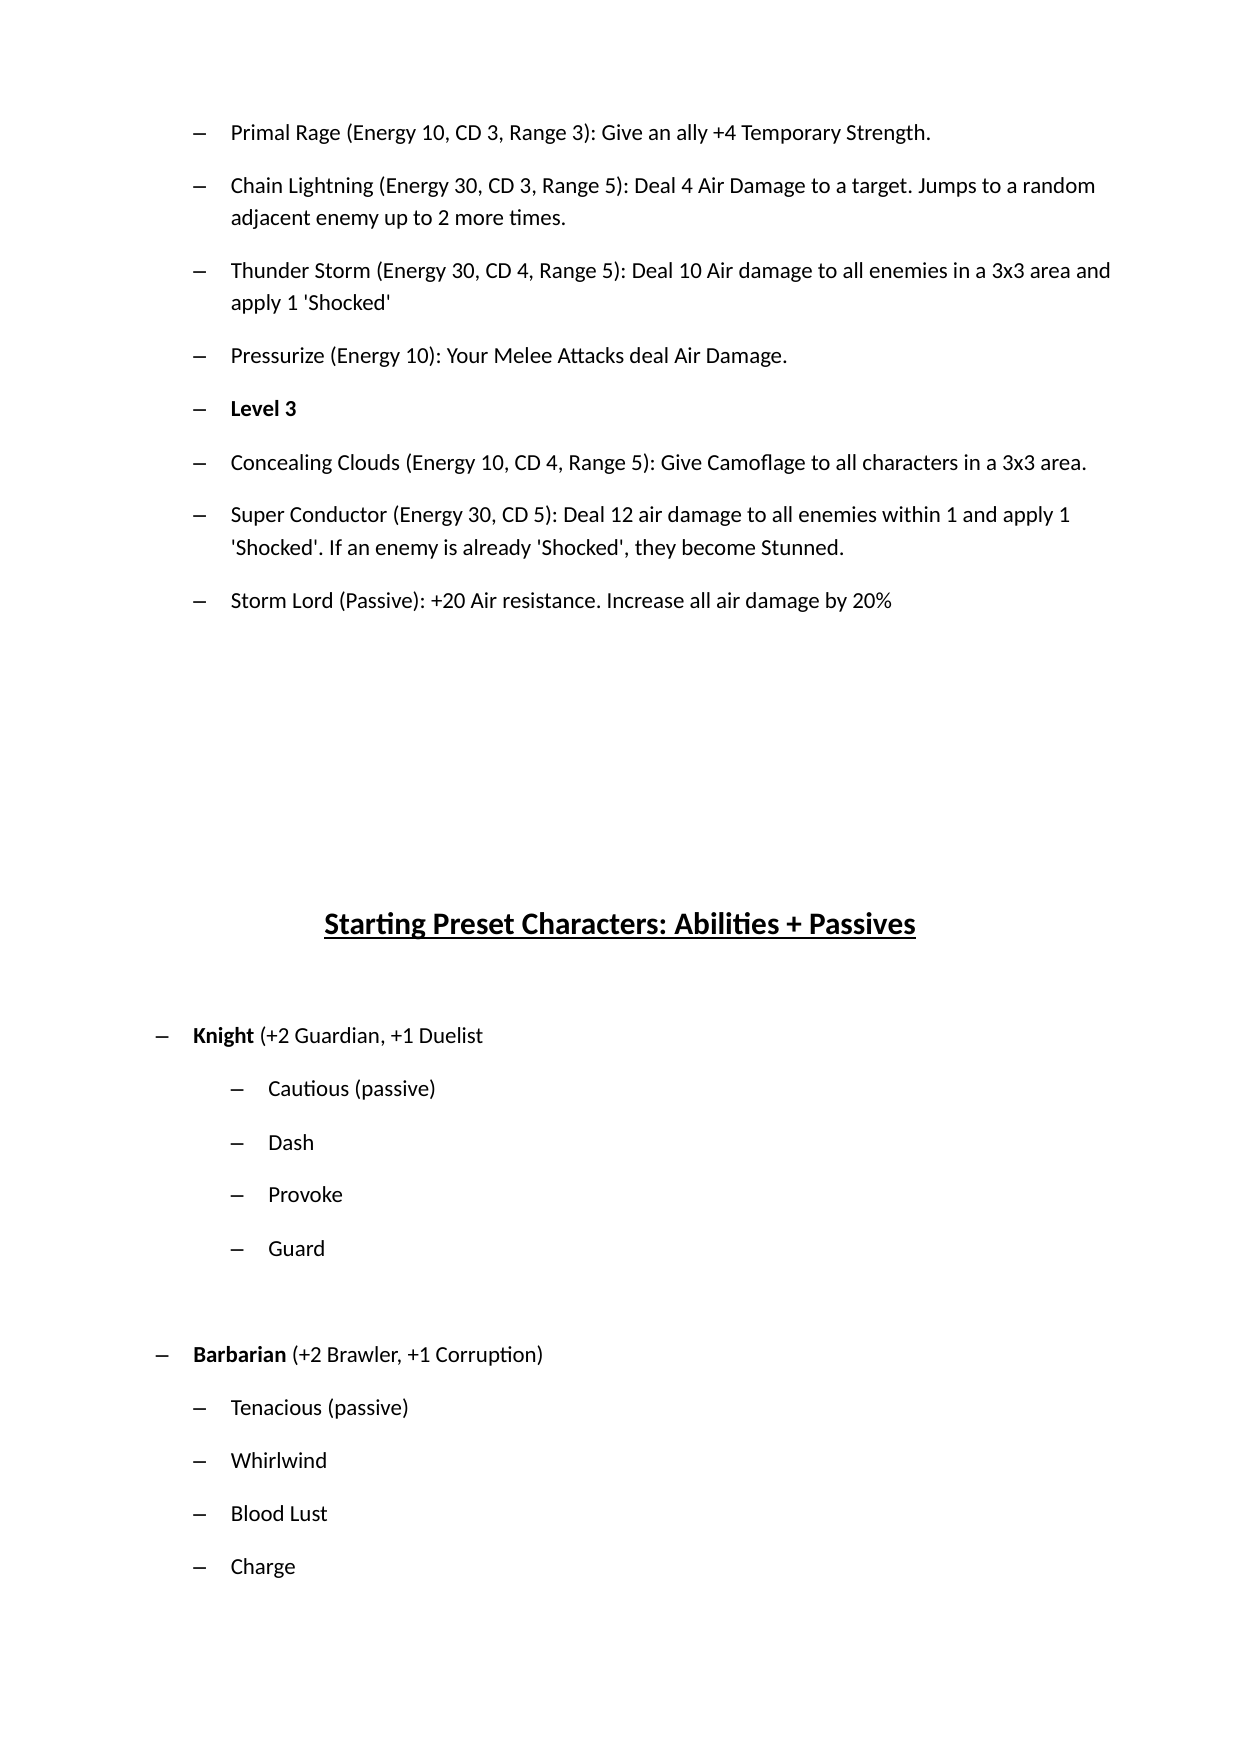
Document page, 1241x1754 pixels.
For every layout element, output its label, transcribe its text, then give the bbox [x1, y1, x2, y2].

list Tenacious (passive) [193, 1393, 1122, 1421]
list Pressurize (Energy 10): Your Melee Attacks deal Air Damage. [193, 342, 1122, 369]
list Provoke [231, 1181, 1122, 1209]
list Charge [193, 1552, 1122, 1580]
list Blood Lust [193, 1499, 1122, 1527]
list Super Conductor (Energy 30, CD 5): Deal 12 air damage to all enemies within 1 and apply 1 'Shocked'. If an enemy is already 'Shocked', they become Stunned. [193, 501, 1122, 561]
list Thunder Storm (Energy 30, CD 4, Range 5): Deal 10 Air damage to all enemies in a 3x3 area and apply 1 'Shocked' [193, 256, 1122, 317]
text Starting Preset Characters: Abilities + Passives [118, 904, 1122, 942]
list Chain Lightning (Energy 30, CD 3, Range 5): Deal 4 Air Damage to a target. Jumps to a random adjacent enemy up to 2 more times. [193, 171, 1122, 231]
list Knight (+2 Guardian, +1 Duelist [156, 1022, 1122, 1049]
list Level 3 [193, 394, 1122, 423]
list Concealing Clouds (Energy 10, CD 4, Range 5): Give Camoflage to all characters in a 3x3 area. [193, 448, 1122, 476]
list Dash [231, 1128, 1122, 1156]
list Primal Rage (Energy 10, CD 3, Range 3): Give an ally +4 Temporary Strength. [193, 118, 1122, 146]
list Barbarian (+2 Brawler, +1 Corruption) [156, 1340, 1122, 1368]
list Cautious (passive) [231, 1074, 1122, 1103]
list Guard [231, 1234, 1122, 1262]
list Storm Lord (Passive): +20 Air resistance. Increase all air damage by 20% [193, 586, 1122, 614]
list Whirlwind [193, 1446, 1122, 1474]
